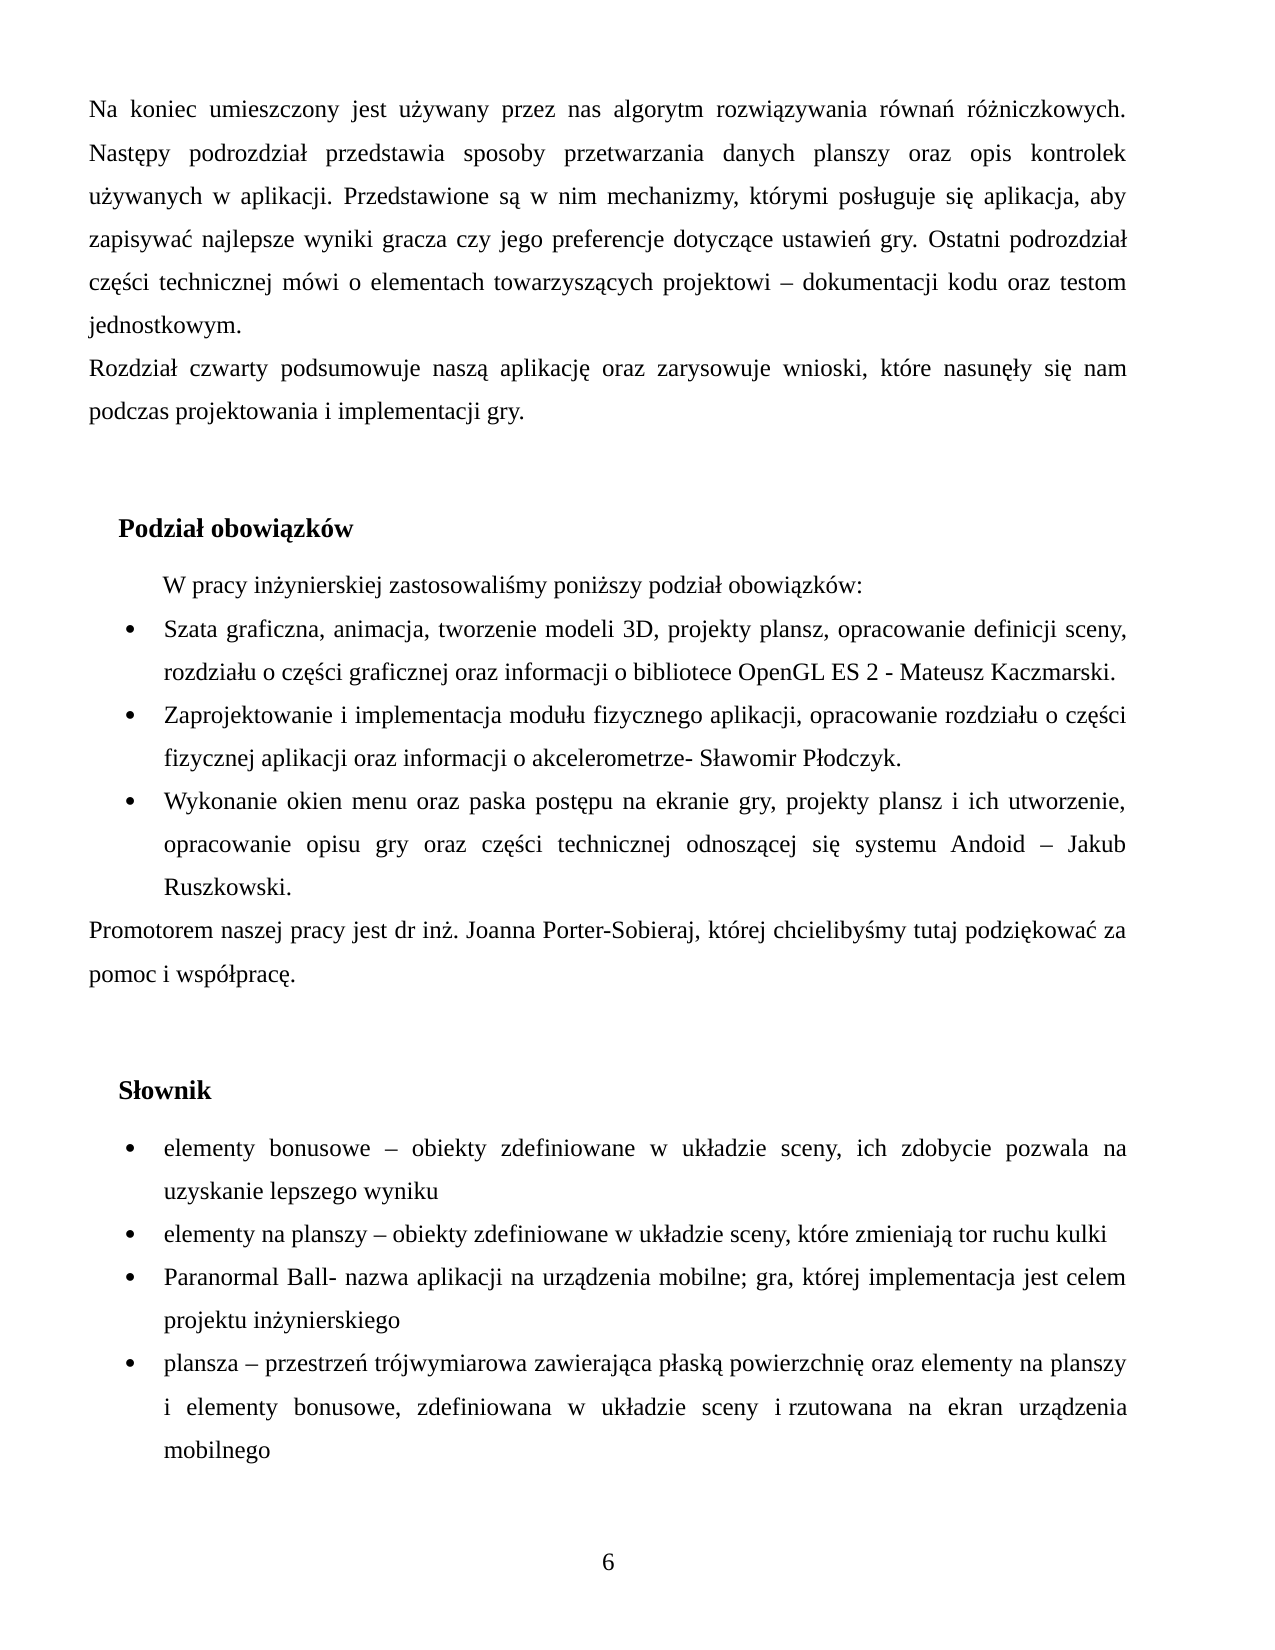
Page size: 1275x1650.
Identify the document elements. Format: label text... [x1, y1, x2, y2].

text Rozdział czwarty podsumowuje naszą aplikację oraz zarysowuje wnioski, które nasunęły się nam podczas projektowania i implementacji gry. [88, 353, 1127, 425]
text Na koniec umieszczony jest używany przez nas algorytm rozwiązywania równań różniczkowych. Następy podrozdział przedstawia sposoby przetwarzania danych planszy oraz opis kontrolek używanych w aplikacji. Przedstawione są w nim mechanizmy, którymi posługuje się aplikacja, aby zapisywać najlepsze wyniki gracza czy jego preferencje dotyczące ustawień gry. Ostatni podrozdział części technicznej mówi o elementach towarzyszących projektowi – dokumentacji kodu oraz testom jednostkowym. [88, 94, 1127, 339]
list Paranormal Ball- nazwa aplikacji na urządzenia mobilne; gra, której implementacja jest celem projektu inżynierskiego [126, 1262, 1127, 1334]
list Wykonanie okien menu oraz paska postępu na ekranie gry, projekty plansz i ich utworzenie, opracowanie opisu gry oraz części technicznej odnoszącej się systemu Andoid – Jakub Ruszkowski. [126, 786, 1127, 901]
list Szata graficzna, animacja, tworzenie modeli 3D, projekty plansz, opracowanie definicji sceny, rozdziału o części graficznej oraz informacji o bibliotece OpenGL ES 2 - Mateusz Kaczmarski. [126, 614, 1127, 686]
text Słownik [118, 1074, 1127, 1106]
list Zaprojektowanie i implementacja modułu fizycznego aplikacji, opracowanie rozdziału o części fizycznej aplikacji oraz informacji o akcelerometrze- Sławomir Płodczyk. [126, 700, 1127, 772]
text Promotorem naszej pracy jest dr inż. Joanna Porter-Sobieraj, której chcielibyśmy tutaj podziękować za pomoc i współpracę. [88, 916, 1127, 987]
text Podział obowiązków [118, 512, 1127, 543]
list plansza – przestrzeń trójwymiarowa zawierająca płaską powierzchnię oraz elementy na planszy i elementy bonusowe, zdefiniowana w układzie sceny i rzutowana na ekran urządzenia mobilnego [126, 1348, 1127, 1463]
list elementy bonusowe – obiekty zdefiniowane w układzie sceny, ich zdobycie pozwala na uzyskanie lepszego wyniku [126, 1133, 1127, 1205]
text W pracy inżynierskiej zastosowaliśmy poniższy podział obowiązków: [88, 571, 1127, 599]
list elementy na planszy – obiekty zdefiniowane w układzie sceny, które zmieniają tor ruchu kulki [126, 1219, 1127, 1248]
